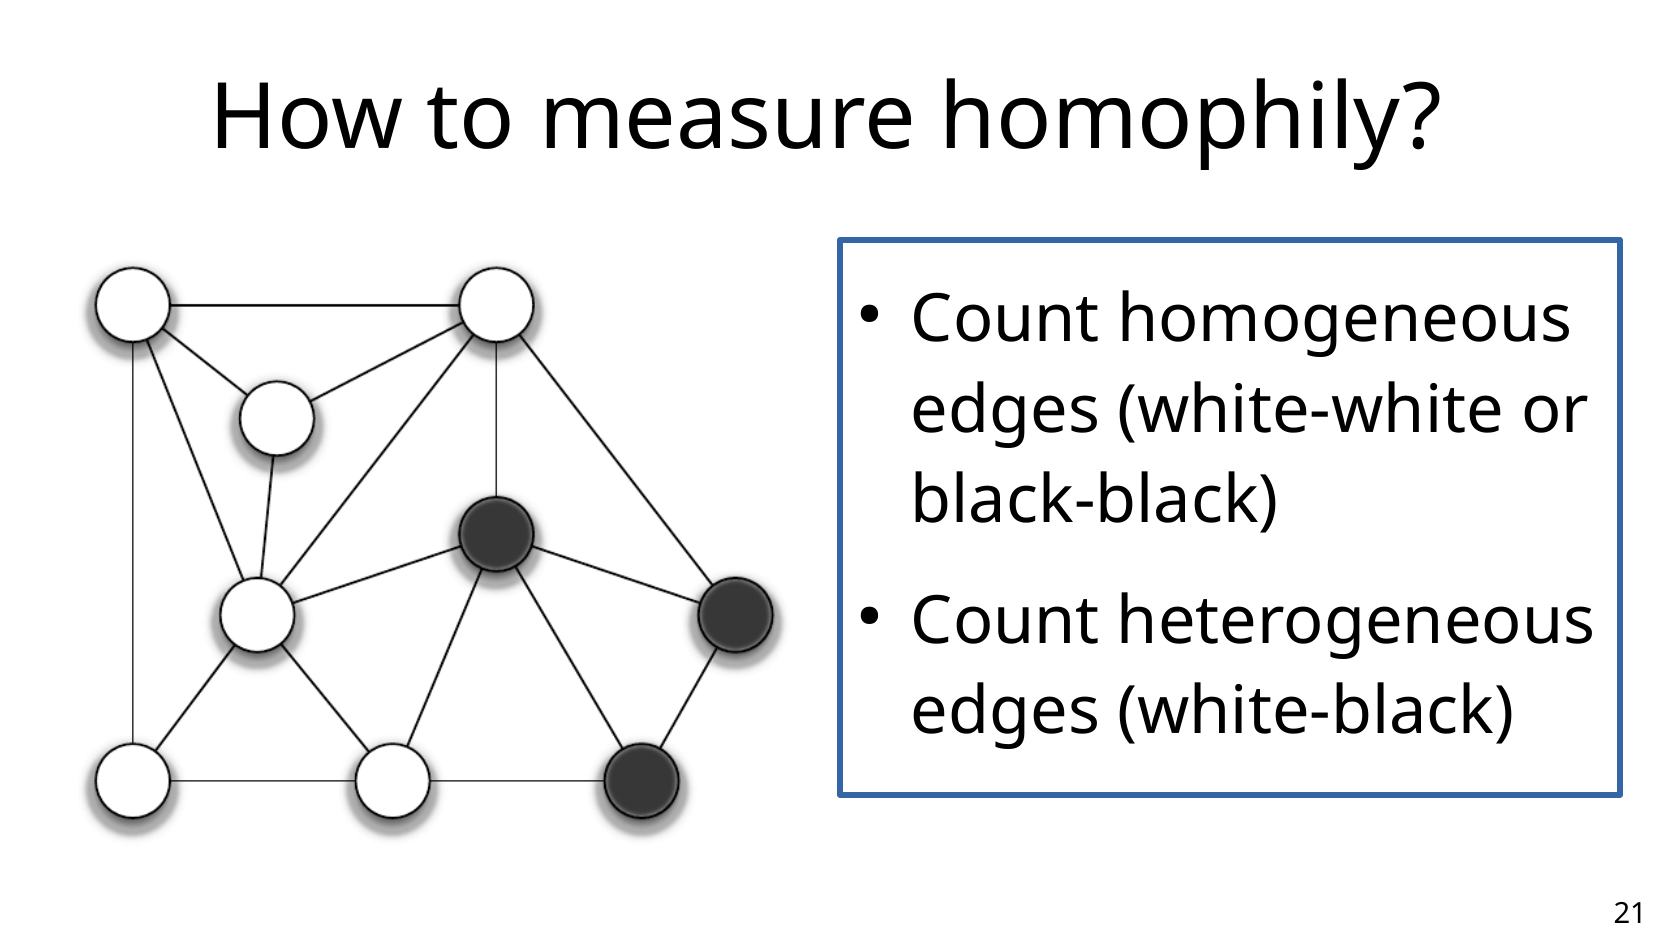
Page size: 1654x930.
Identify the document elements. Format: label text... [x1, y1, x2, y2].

title How to measure homophily? [82, 1, 1571, 225]
picture [45, 239, 811, 856]
list Count homogeneous edges (white-white or black-black) Count heterogeneous edges (white-black) [840, 269, 1636, 810]
list Count homogeneous edges (white-white or black-black) Count heterogeneous edges (white-black) [843, 269, 1617, 792]
